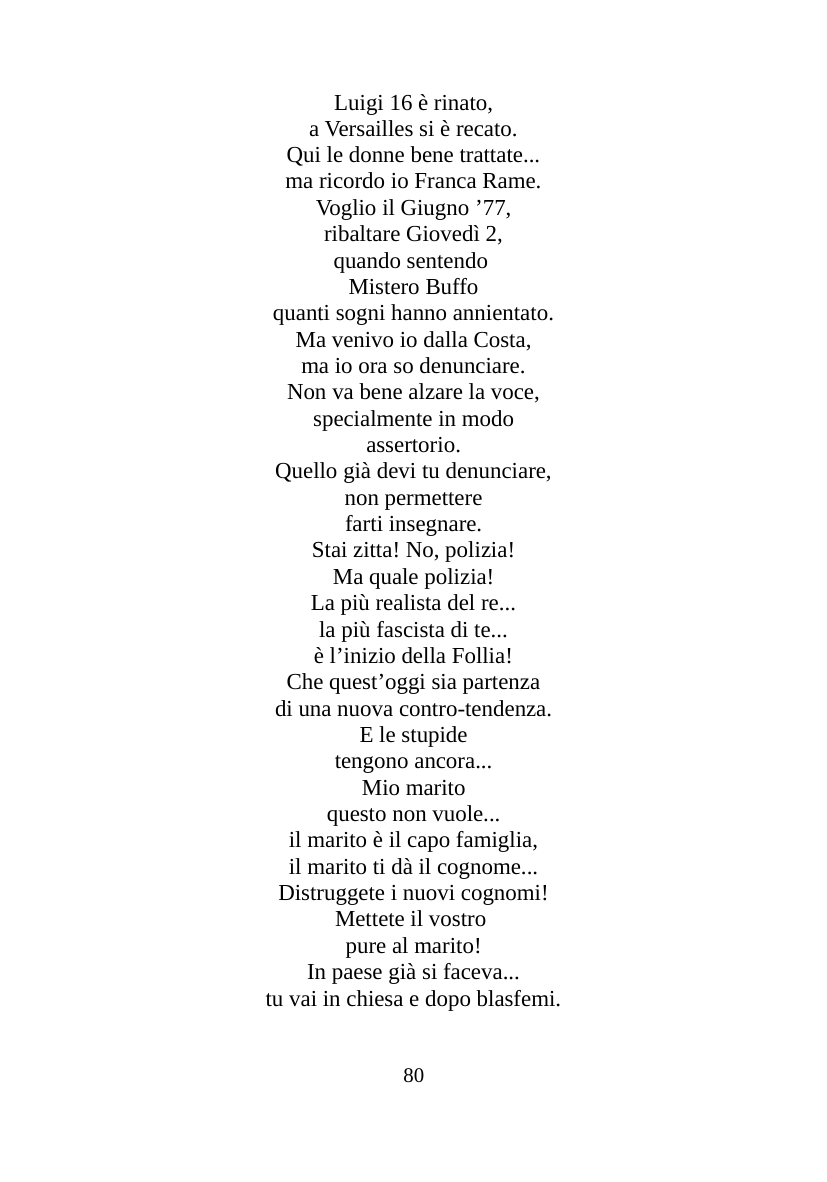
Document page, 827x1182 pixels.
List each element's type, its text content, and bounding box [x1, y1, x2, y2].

text a Versailles si è recato. [88, 115, 738, 141]
text Stai zitta! No, polizia! [88, 537, 738, 563]
text Distruggete i nuovi cognomi! [88, 879, 738, 906]
text Mettete il vostro [88, 906, 738, 932]
text Mio marito [88, 774, 738, 800]
text Non va bene alzare la voce, [88, 378, 738, 405]
text Mistero Buffo [88, 273, 738, 299]
text Che quest’oggi sia partenza [88, 668, 738, 695]
text Quello già devi tu denunciare, [88, 457, 738, 484]
text tu vai in chiesa e dopo blasfemi. [88, 984, 738, 1011]
text Ma quale polizia! [88, 563, 738, 589]
text Luigi 16 è rinato, [88, 88, 738, 115]
text ma ricordo io Franca Rame. [88, 168, 738, 194]
text non permettere [88, 484, 738, 510]
text La più realista del re... [88, 589, 738, 616]
text quando sentendo [88, 247, 738, 273]
text ma io ora so denunciare. [88, 352, 738, 378]
text Qui le donne bene trattate... [88, 141, 738, 168]
text di una nuova contro-tendenza. [88, 695, 738, 721]
text il marito ti dà il cognome... [88, 853, 738, 879]
text è l’inizio della Follia! [88, 642, 738, 668]
text pure al marito! [88, 932, 738, 958]
text E le stupide [88, 721, 738, 747]
text In paese già si faceva... [88, 958, 738, 984]
text questo non vuole... [88, 800, 738, 826]
text farti insegnare. [88, 510, 738, 537]
text il marito è il capo famiglia, [88, 826, 738, 853]
text Ma venivo io dalla Costa, [88, 326, 738, 352]
text specialmente in modo [88, 405, 738, 431]
text Voglio il Giugno ’77, [88, 194, 738, 220]
text ribaltare Giovedì 2, [88, 220, 738, 247]
text tengono ancora... [88, 747, 738, 774]
text la più fascista di te... [88, 616, 738, 642]
text assertorio. [88, 431, 738, 457]
text quanti sogni hanno annientato. [88, 299, 738, 326]
